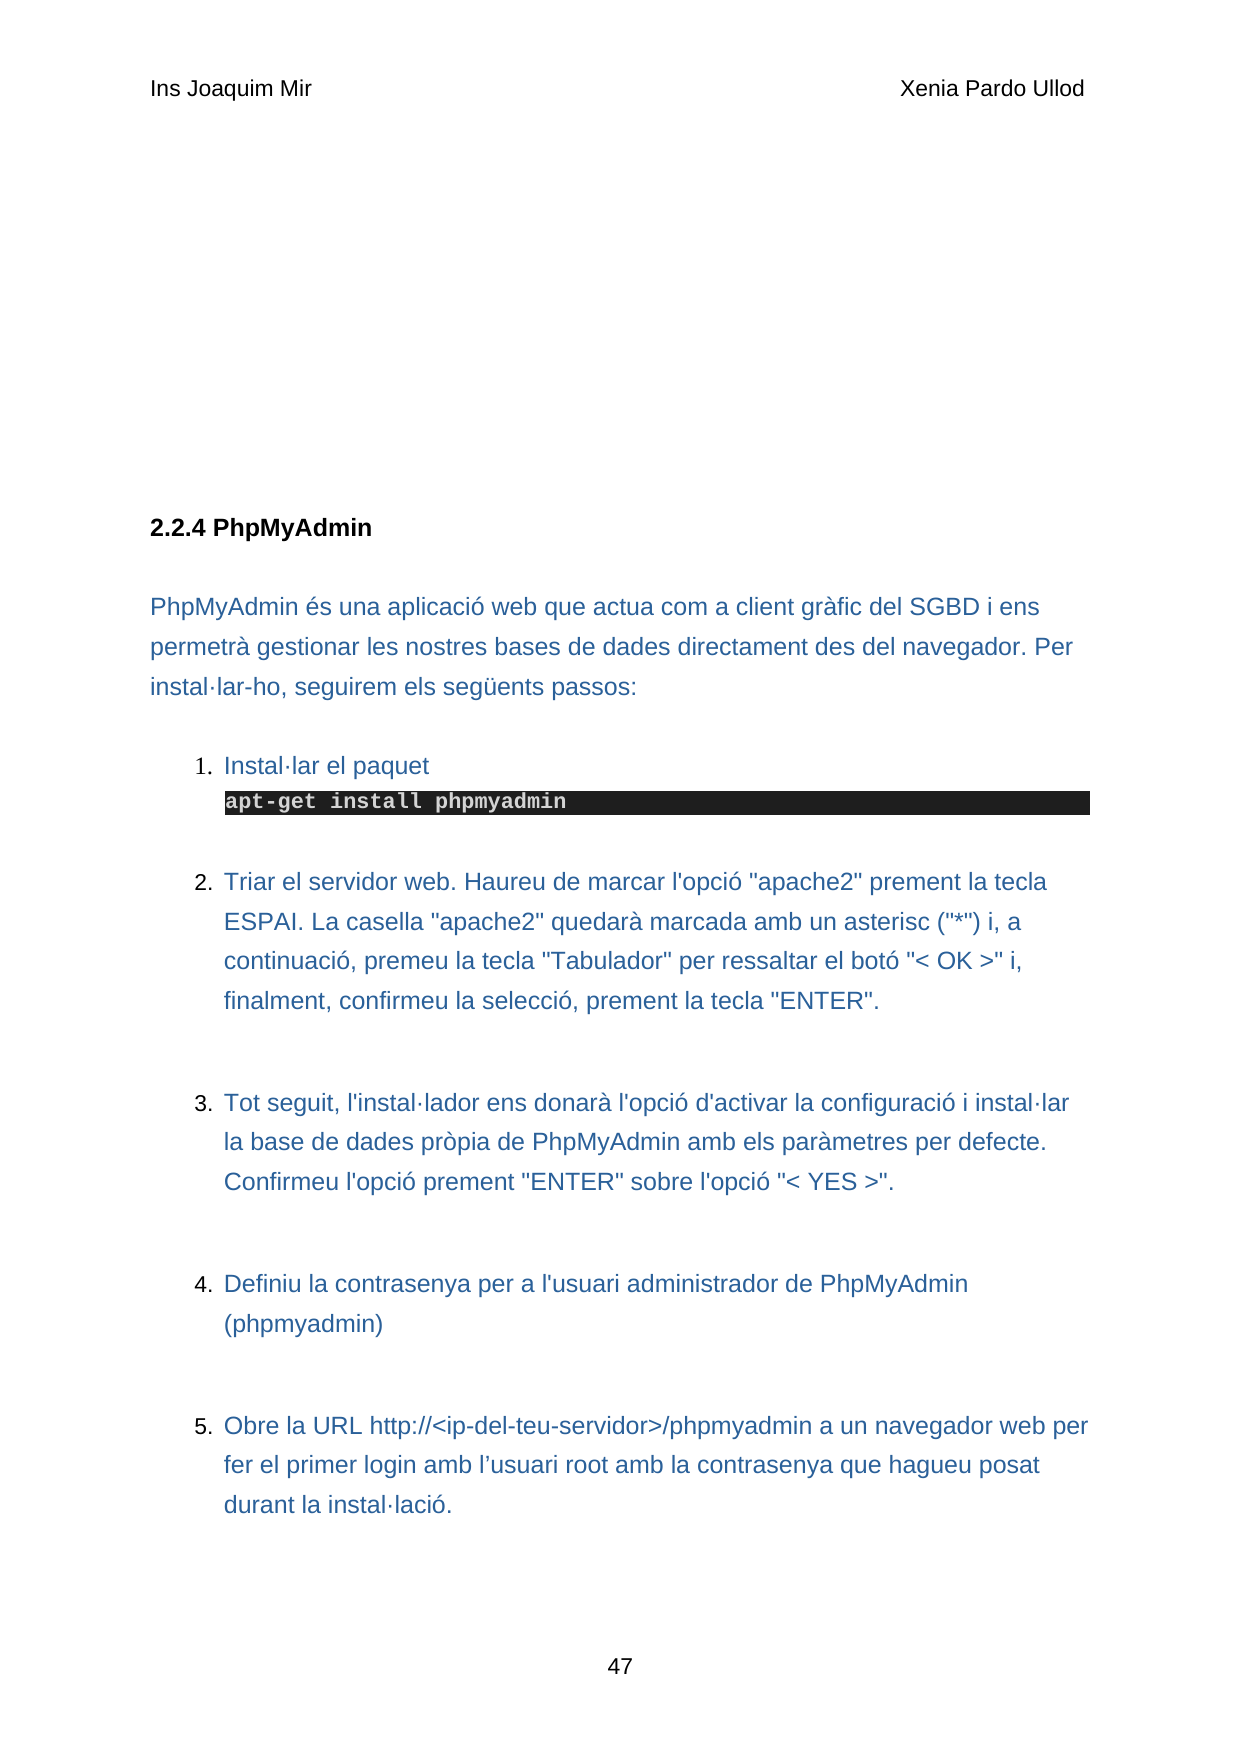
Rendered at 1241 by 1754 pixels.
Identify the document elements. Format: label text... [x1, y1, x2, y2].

text PhpMyAdmin és una aplicació web que actua com a client gràfic del SGBD i ens permetrà gestionar les nostres bases de dades directament des del navegador. Per instal·lar-ho, seguirem els següents passos: [150, 592, 1090, 700]
list Obre la URL http://<ip-del-teu-servidor>/phpmyadmin a un navegador web per fer el primer login amb l’usuari root amb la contrasenya que hagueu posat durant la instal·lació. [194, 1411, 1090, 1519]
list Instal·lar el paquet [194, 751, 1090, 779]
subtitle 2.2.4 PhpMyAdmin [150, 513, 1090, 542]
list Triar el servidor web. Haureu de marcar l'opció "apache2" prement la tecla ESPAI. La casella "apache2" quedarà marcada amb un asterisc ("*") i, a continuació, premeu la tecla "Tabulador" per ressaltar el botó "< OK >" i, finalment, confirmeu la selecció, prement la tecla "ENTER". [194, 867, 1090, 1014]
text apt-get install phpmyadmin [225, 791, 1090, 815]
list Tot seguit, l'instal·lador ens donarà l'opció d'activar la configuració i instal·lar la base de dades pròpia de PhpMyAdmin amb els paràmetres per defecte. Confirmeu l'opció prement "ENTER" sobre l'opció "< YES >". [194, 1088, 1090, 1196]
list Definiu la contrasenya per a l'usuari administrador de PhpMyAdmin (phpmyadmin) [194, 1269, 1090, 1337]
